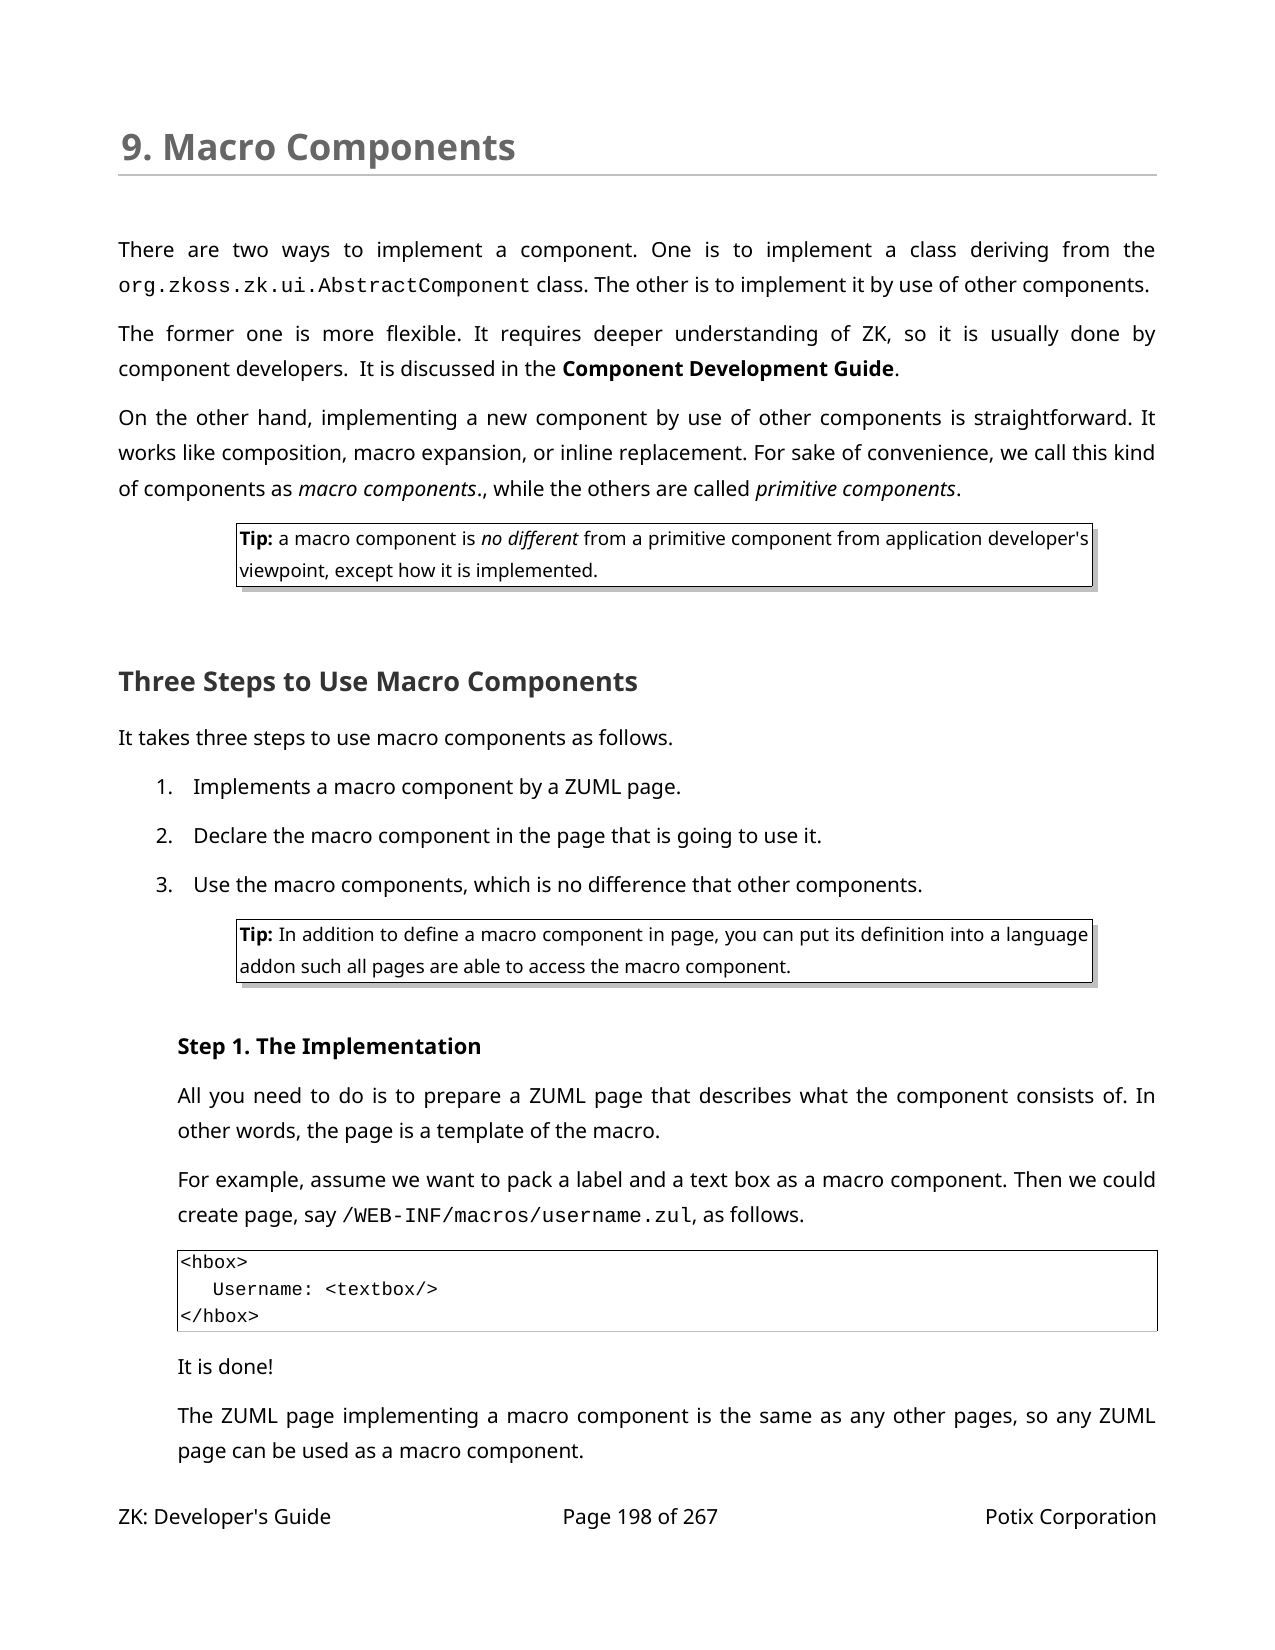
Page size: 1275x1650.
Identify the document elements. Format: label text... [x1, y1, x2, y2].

subtitle Three Steps to Use Macro Components [118, 663, 1157, 699]
text All you need to do is to prepare a ZUML page that describes what the component consists of. In other words, the page is a template of the macro. [177, 1081, 1157, 1144]
text Tip: In addition to define a macro component in page, you can put its definition into a language addon such all pages are able to access the macro component. [237, 920, 1092, 982]
text Tip: a macro component is no different from a primitive component from application developer's viewpoint, except how it is implemented. [237, 524, 1092, 586]
subtitle Step 1. The Implementation [177, 1031, 1157, 1061]
text </hbox> [178, 1304, 1157, 1331]
list Use the macro components, which is no difference that other components. [156, 870, 1157, 898]
text It takes three steps to use macro components as follows. [118, 723, 1157, 751]
list Declare the macro component in the page that is going to use it. [156, 821, 1157, 849]
text <hbox> [178, 1251, 1157, 1274]
text There are two ways to implement a component. One is to implement a class deriving from the org.zkoss.zk.ui.AbstractComponent class. The other is to implement it by use of other components. [118, 235, 1157, 299]
text It is done! [177, 1352, 1157, 1380]
text Username: <textbox/> [178, 1277, 1157, 1301]
list Implements a macro component by a ZUML page. [156, 772, 1157, 800]
text For example, assume we want to pack a label and a text box as a macro component. Then we could create page, say /WEB-INF/macros/username.zul, as follows. [177, 1165, 1157, 1229]
subtitle 9. Macro Components [118, 118, 1157, 174]
text On the other hand, implementing a new component by use of other components is straightforward. It works like composition, macro expansion, or inline replacement. For sake of convenience, we call this kind of components as macro components., while the others are called primitive components. [118, 403, 1157, 502]
text The former one is more flexible. It requires deeper understanding of ZK, so it is usually done by component developers. It is discussed in the Component Development Guide. [118, 319, 1157, 383]
text The ZUML page implementing a macro component is the same as any other pages, so any ZUML page can be used as a macro component. [177, 1401, 1157, 1464]
